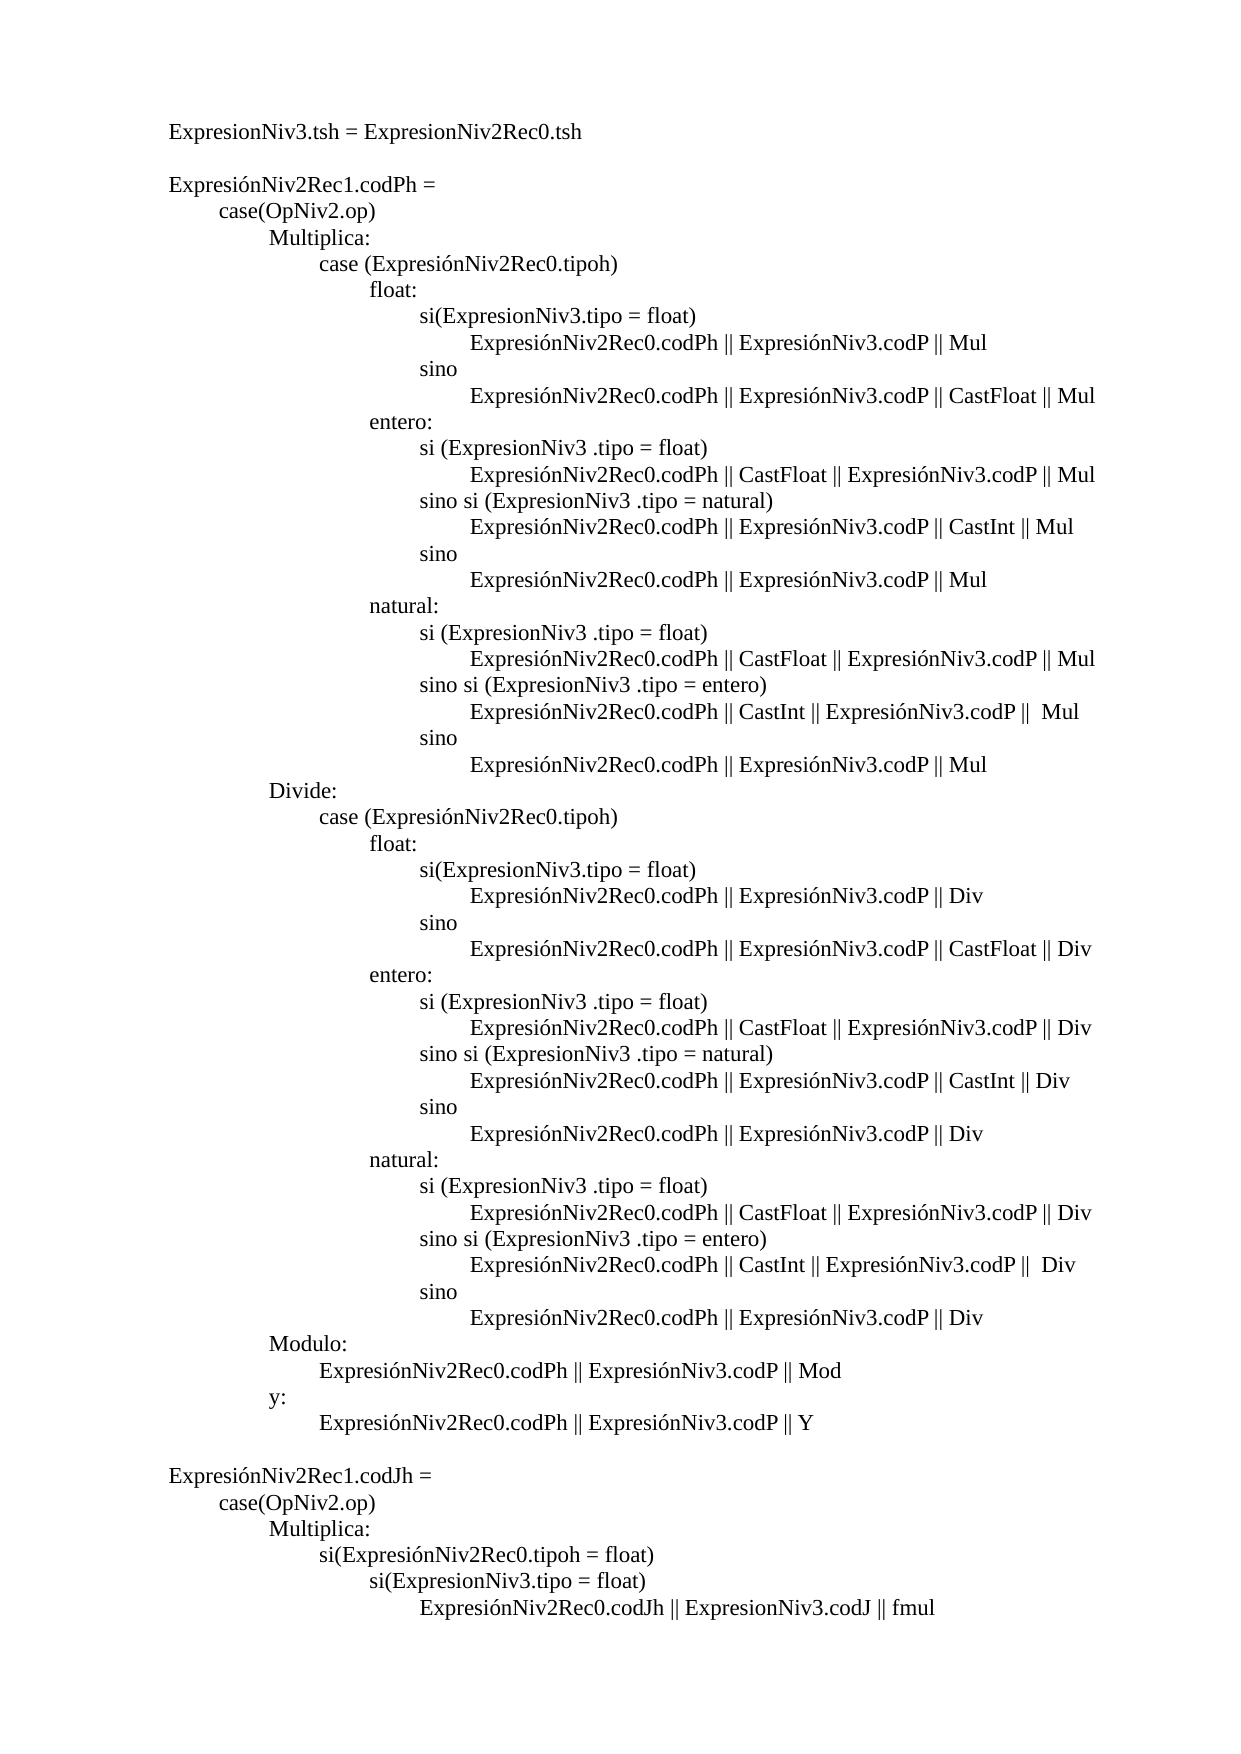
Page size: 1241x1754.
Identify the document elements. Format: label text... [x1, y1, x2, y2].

text sino si (ExpresionNiv3 .tipo = natural) [118, 487, 1122, 513]
text ExpresiónNiv2Rec0.codPh || ExpresiónNiv3.codP || Mul [118, 751, 1122, 777]
text sino si (ExpresionNiv3 .tipo = entero) [118, 1225, 1122, 1251]
text sino si (ExpresionNiv3 .tipo = entero) [118, 672, 1122, 698]
text sino [118, 909, 1122, 935]
text ExpresiónNiv2Rec0.codPh || ExpresiónNiv3.codP || Mul [118, 329, 1122, 355]
text float: [118, 276, 1122, 303]
text natural: [118, 592, 1122, 619]
text ExpresiónNiv2Rec0.codPh || ExpresiónNiv3.codP || Div [118, 1119, 1122, 1146]
text si(ExpresiónNiv2Rec0.tipoh = float) [118, 1541, 1122, 1568]
text ExpresiónNiv2Rec0.codPh || ExpresiónNiv3.codP || Div [118, 882, 1122, 909]
text ExpresiónNiv2Rec0.codPh || CastFloat || ExpresiónNiv3.codP || Div [118, 1014, 1122, 1041]
text Divide: [118, 777, 1122, 803]
text ExpresiónNiv2Rec0.codPh || ExpresiónNiv3.codP || CastFloat || Div [118, 935, 1122, 961]
text si (ExpresionNiv3 .tipo = float) [118, 434, 1122, 461]
text case (ExpresiónNiv2Rec0.tipoh) [118, 803, 1122, 830]
text sino [118, 540, 1122, 566]
text ExpresionNiv3.tsh = ExpresionNiv2Rec0.tsh [118, 118, 1122, 144]
text si(ExpresionNiv3.tipo = float) [118, 1568, 1122, 1594]
text ExpresiónNiv2Rec0.codPh || ExpresiónNiv3.codP || CastInt || Mul [118, 513, 1122, 540]
text Multiplica: [118, 1515, 1122, 1541]
text si(ExpresionNiv3.tipo = float) [118, 856, 1122, 882]
text ExpresiónNiv2Rec0.codPh || CastFloat || ExpresiónNiv3.codP || Mul [118, 645, 1122, 672]
text si(ExpresionNiv3.tipo = float) [118, 303, 1122, 329]
text sino [118, 355, 1122, 382]
text ExpresiónNiv2Rec0.codPh || CastInt || ExpresiónNiv3.codP || Mul [118, 698, 1122, 724]
text si (ExpresionNiv3 .tipo = float) [118, 1172, 1122, 1199]
text ExpresiónNiv2Rec0.codPh || ExpresiónNiv3.codP || CastFloat || Mul [118, 382, 1122, 408]
text entero: [118, 408, 1122, 434]
text case (ExpresiónNiv2Rec0.tipoh) [118, 250, 1122, 276]
text ExpresiónNiv2Rec0.codPh || ExpresiónNiv3.codP || CastInt || Div [118, 1067, 1122, 1093]
text case(OpNiv2.op) [118, 1488, 1122, 1515]
text ExpresiónNiv2Rec0.codPh || CastFloat || ExpresiónNiv3.codP || Mul [118, 461, 1122, 487]
text Multiplica: [118, 223, 1122, 250]
text sino [118, 724, 1122, 751]
text natural: [118, 1146, 1122, 1172]
text sino [118, 1278, 1122, 1304]
text sino [118, 1093, 1122, 1119]
text sino si (ExpresionNiv3 .tipo = natural) [118, 1041, 1122, 1067]
text ExpresiónNiv2Rec1.codJh = [118, 1462, 1122, 1488]
text case(OpNiv2.op) [118, 197, 1122, 223]
text ExpresiónNiv2Rec0.codPh || ExpresiónNiv3.codP || Mul [118, 566, 1122, 592]
text Modulo: [118, 1330, 1122, 1357]
text si (ExpresionNiv3 .tipo = float) [118, 988, 1122, 1014]
text ExpresiónNiv2Rec0.codPh || ExpresiónNiv3.codP || Mod [118, 1357, 1122, 1383]
text si (ExpresionNiv3 .tipo = float) [118, 619, 1122, 645]
text ExpresiónNiv2Rec0.codJh || ExpresionNiv3.codJ || fmul [118, 1594, 1122, 1620]
text ExpresiónNiv2Rec0.codPh || CastInt || ExpresiónNiv3.codP || Div [118, 1251, 1122, 1278]
text y: [118, 1383, 1122, 1409]
text ExpresiónNiv2Rec0.codPh || ExpresiónNiv3.codP || Div [118, 1304, 1122, 1330]
text float: [118, 830, 1122, 856]
text entero: [118, 961, 1122, 988]
text ExpresiónNiv2Rec0.codPh || ExpresiónNiv3.codP || Y [118, 1409, 1122, 1436]
text ExpresiónNiv2Rec1.codPh = [118, 171, 1122, 197]
text ExpresiónNiv2Rec0.codPh || CastFloat || ExpresiónNiv3.codP || Div [118, 1199, 1122, 1225]
